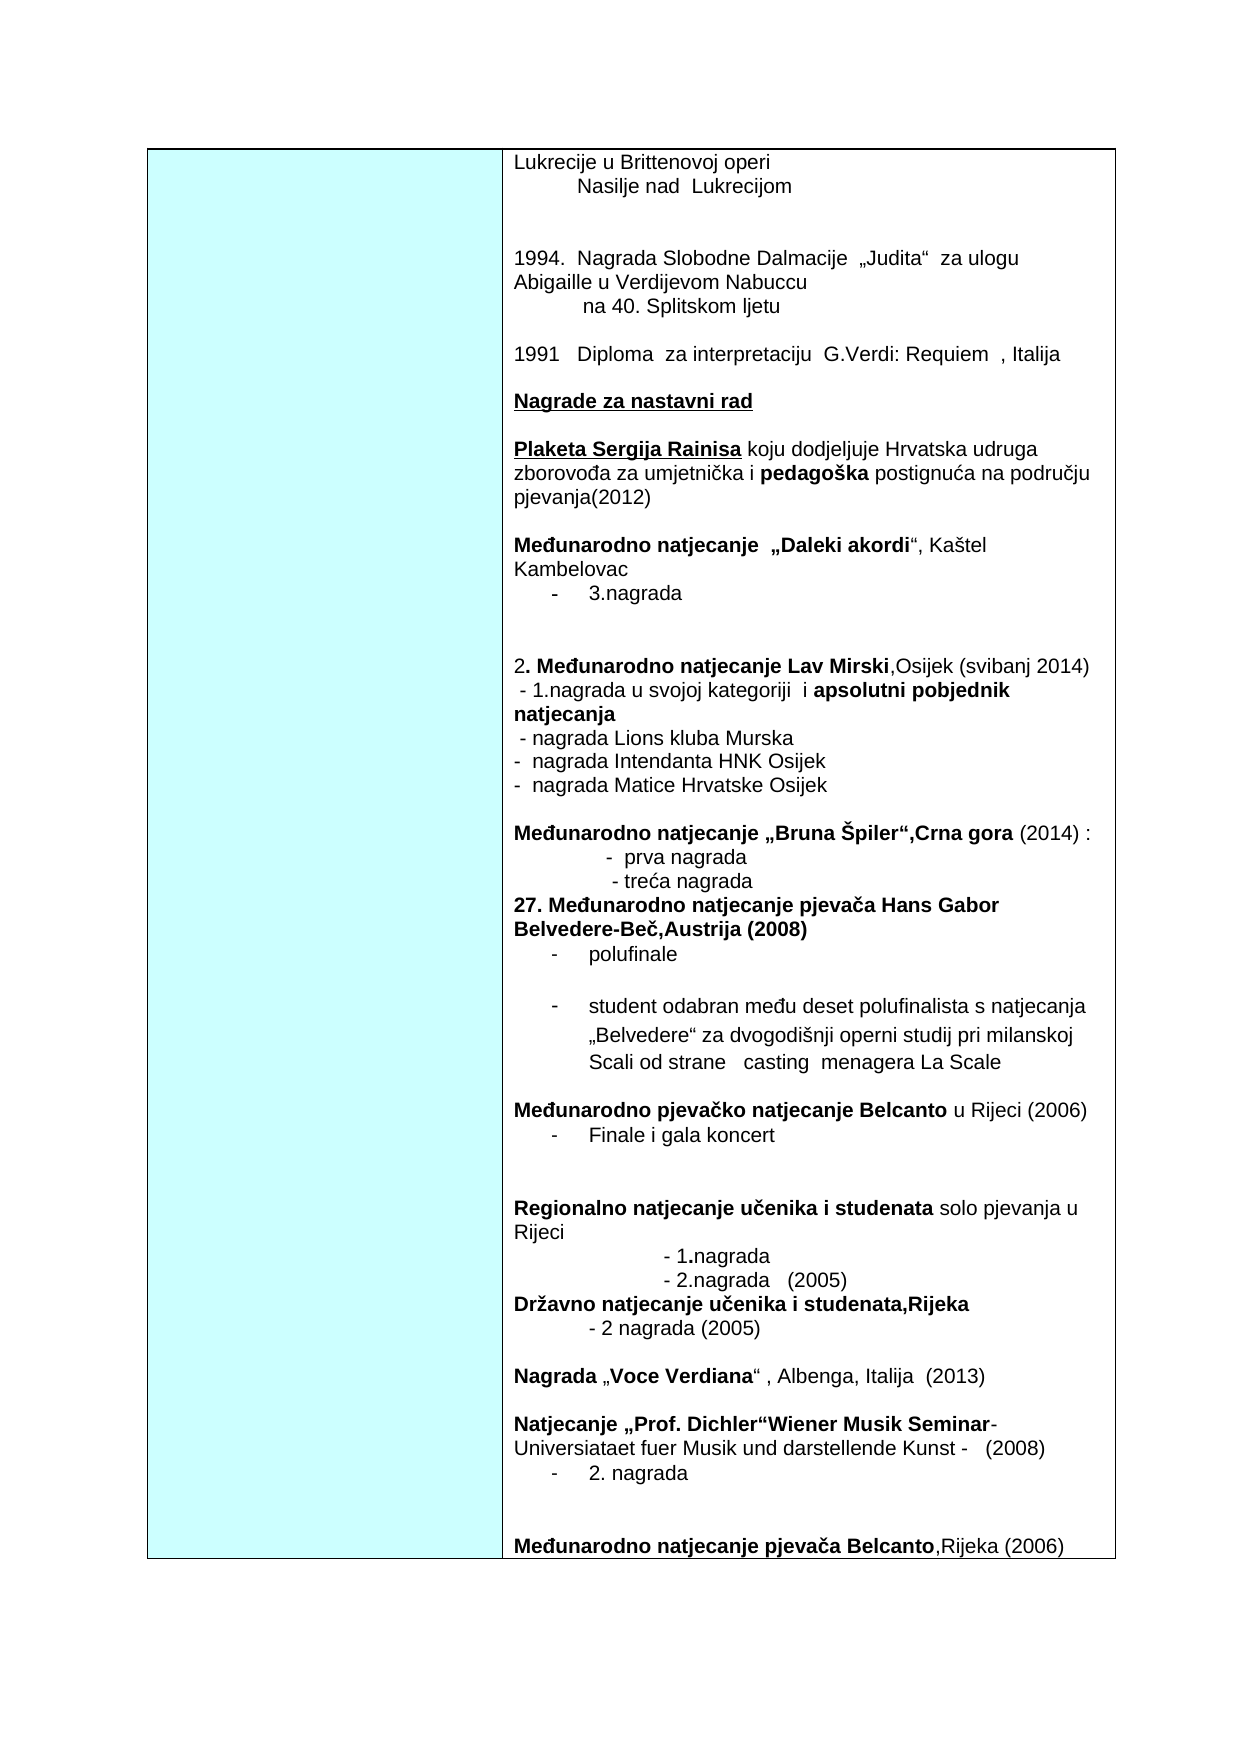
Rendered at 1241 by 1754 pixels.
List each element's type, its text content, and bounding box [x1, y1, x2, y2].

table_cell Lukrecije u Brittenovoj operi Nasilje nad Lukrecijom 1994. Nagrada Slobodne Dalmacije „Judita“ za ulogu Abigaille u Verdijevom Nabuccu na 40. Splitskom ljetu 1991 Diploma za interpretaciju G.Verdi: Requiem , Italija Nagrade za nastavni rad Plaketa Sergija Rainisa koju dodjeljuje Hrvatska udruga zborovođa za umjetnička i pedagoška postignuća na području pjevanja(2012) Međunarodno natjecanje „Daleki akordi“, Kaštel Kambelovac 3.nagrada 2. Međunarodno natjecanje Lav Mirski,Osijek (svibanj 2014) - 1.nagrada u svojoj kategoriji i apsolutni pobjednik natjecanja - nagrada Lions kluba Murska - nagrada Intendanta HNK Osijek - nagrada Matice Hrvatske Osijek Međunarodno natjecanje „Bruna Špiler“,Crna gora (2014) : - prva nagrada - treća nagrada 27. Međunarodno natjecanje pjevača Hans Gabor Belvedere-Beč,Austrija (2008) polufinale student odabran među deset polufinalista s natjecanja „Belvedere“ za dvogodišnji operni studij pri milanskoj Scali od strane casting menagera La Scale Međunarodno pjevačko natjecanje Belcanto u Rijeci (2006) Finale i gala koncert Regionalno natjecanje učenika i studenata solo pjevanja u Rijeci - 1.nagrada - 2.nagrada (2005) Državno natjecanje učenika i studenata,Rijeka - 2 nagrada (2005) Nagrada „Voce Verdiana“ , Albenga, Italija (2013) Natjecanje „Prof. Dichler“Wiener Musik Seminar-Universiataet fuer Musik und darstellende Kunst - (2008) 2. nagrada Međunarodno natjecanje pjevača Belcanto,Rijeka (2006) [503, 150, 1115, 1558]
table_cell [148, 150, 502, 1558]
